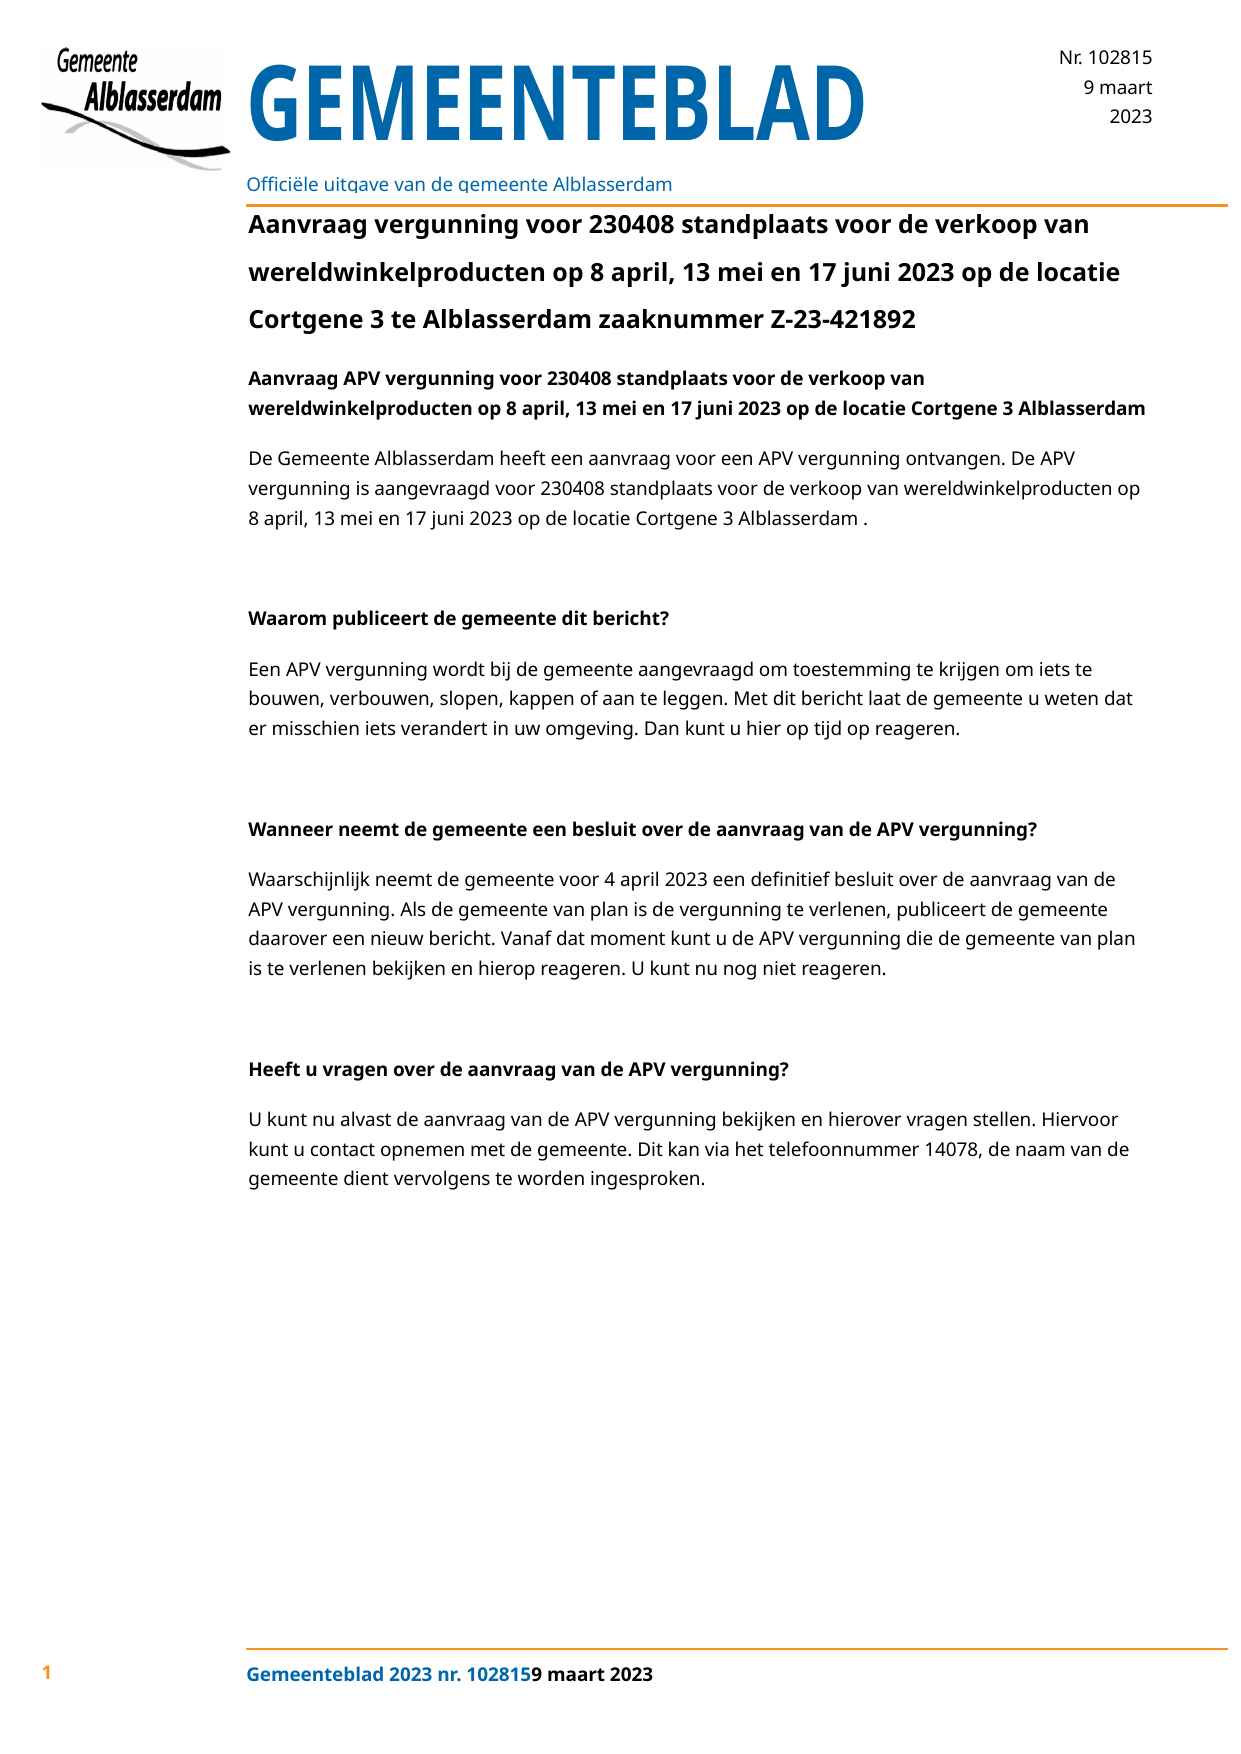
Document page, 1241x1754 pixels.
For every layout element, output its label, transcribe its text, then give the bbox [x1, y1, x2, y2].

text De Gemeente Alblasserdam heeft een aanvraag voor een APV vergunning ontvangen. De APV vergunning is aangevraagd voor 230408 standplaats voor de verkoop van wereldwinkelproducten op 8 april, 13 mei en 17 juni 2023 op de locatie Cortgene 3 Alblasserdam . [248, 446, 1152, 530]
text Aanvraag APV vergunning voor 230408 standplaats voor de verkoop van wereldwinkelproducten op 8 april, 13 mei en 17 juni 2023 op de locatie Cortgene 3 Alblasserdam [248, 366, 1152, 421]
picture [41, 47, 231, 172]
text Een APV vergunning wordt bij de gemeente aangevraagd om toestemming te krijgen om iets te bouwen, verbouwen, slopen, kappen of aan te leggen. Met dit bericht laat de gemeente u weten dat er misschien iets verandert in uw omgeving. Dan kunt u hier op tijd op reageren. [248, 656, 1152, 741]
text Wanneer neemt de gemeente een besluit over de aanvraag van de APV vergunning? [248, 816, 1152, 842]
text Heeft u vragen over de aanvraag van de APV vergunning? [248, 1056, 1152, 1082]
text Waarschijnlijk neemt de gemeente voor 4 april 2023 een definitief besluit over de aanvraag van de APV vergunning. Als de gemeente van plan is de vergunning te verlenen, publiceert de gemeente daarover een nieuw bericht. Vanaf dat moment kunt u de APV vergunning die de gemeente van plan is te verlenen bekijken en hierop reageren. U kunt nu nog niet reageren. [248, 866, 1152, 981]
text U kunt nu alvast de aanvraag van de APV vergunning bekijken en hierover vragen stellen. Hiervoor kunt u contact opnemen met de gemeente. Dit kan via het telefoonnummer 14078, de naam van de gemeente dient vervolgens te worden ingesproken. [248, 1106, 1152, 1191]
text Aanvraag vergunning voor 230408 standplaats voor de verkoop van wereldwinkelproducten op 8 april, 13 mei en 17 juni 2023 op de locatie Cortgene 3 te Alblasserdam zaaknummer Z-23-421892 [248, 207, 1152, 336]
text Waarom publiceert de gemeente dit bericht? [248, 606, 1152, 631]
